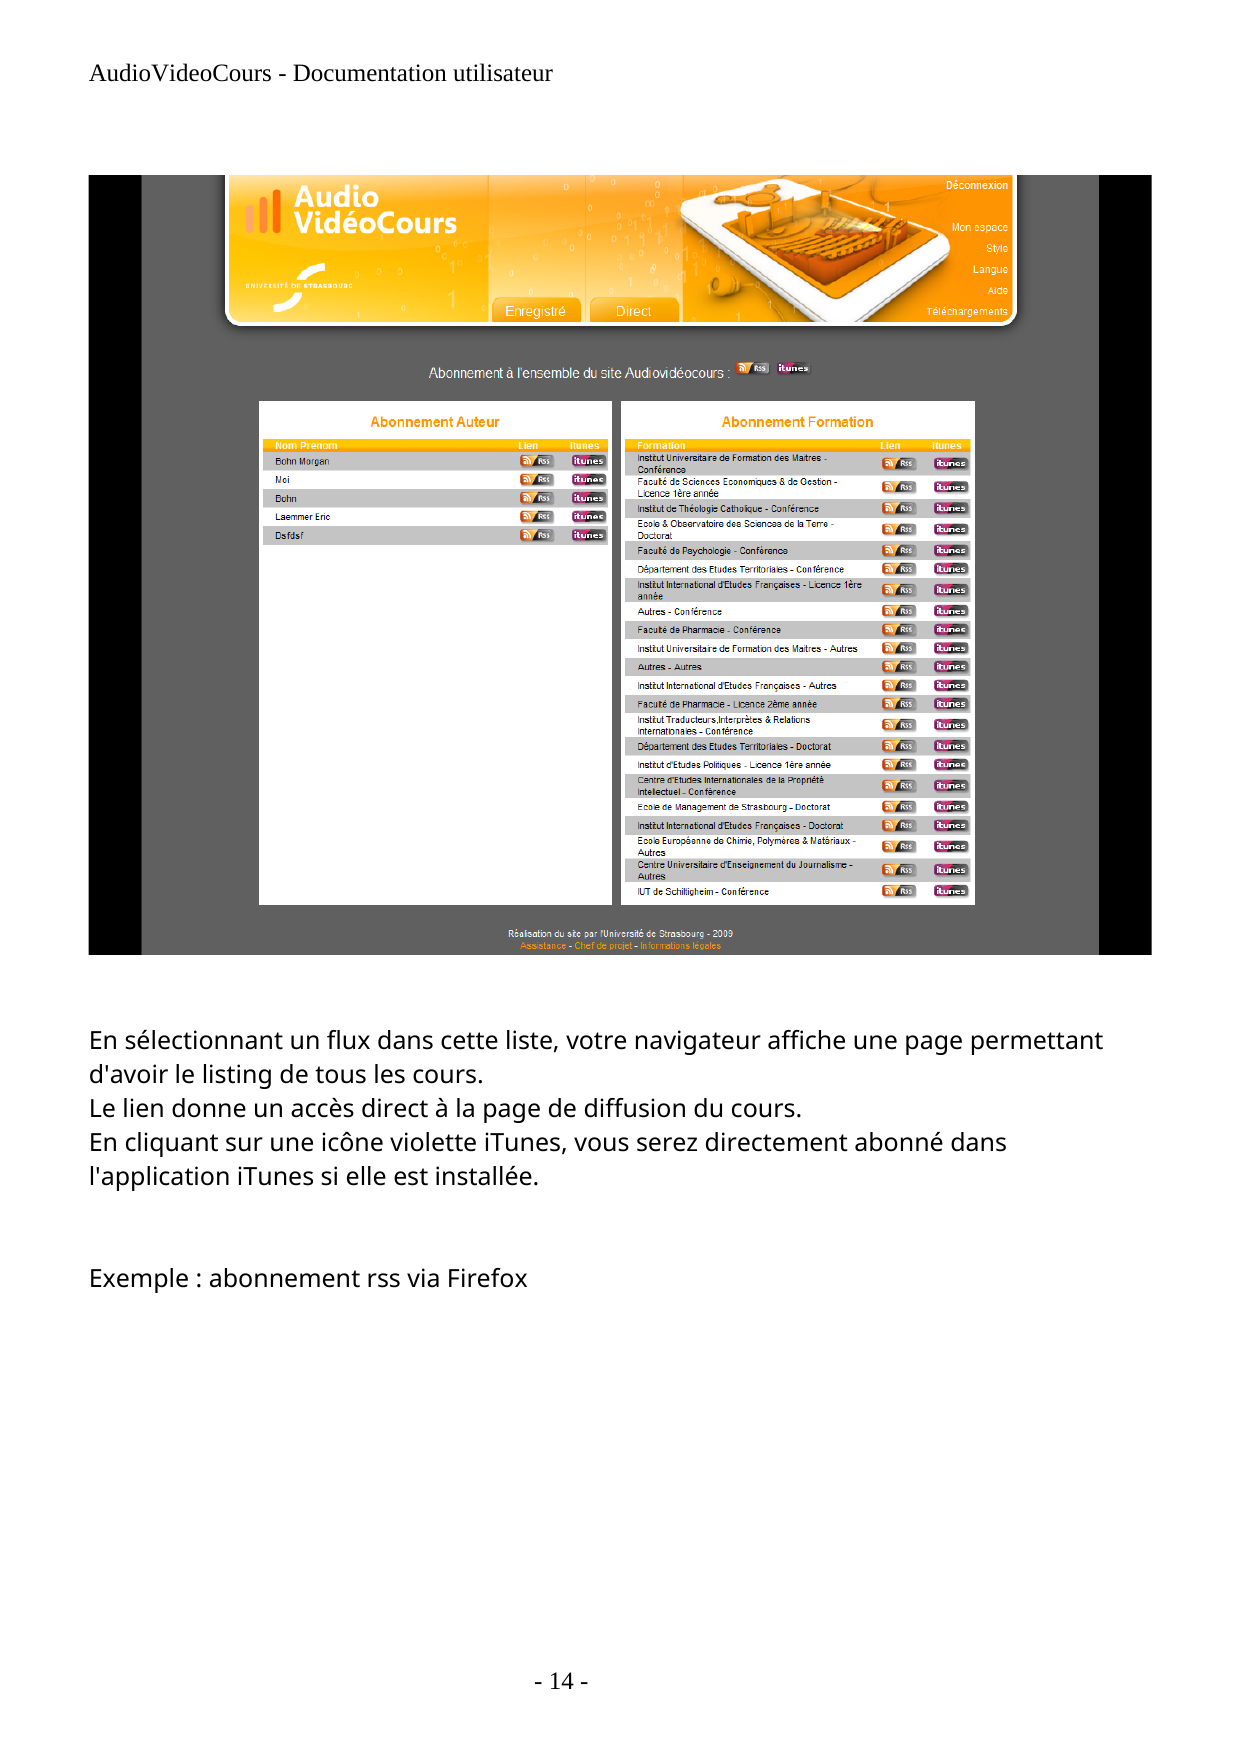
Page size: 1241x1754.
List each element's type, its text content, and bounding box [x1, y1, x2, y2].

text En cliquant sur une icône violette iTunes, vous serez directement abonné dans l'application iTunes si elle est installée. [88, 1125, 1152, 1193]
text Exemple : abonnement rss via Firefox [88, 1261, 1152, 1295]
picture [88, 175, 1152, 955]
text Le lien donne un accès direct à la page de diffusion du cours. [88, 1091, 1152, 1125]
text En sélectionnant un flux dans cette liste, votre navigateur affiche une page permettant d'avoir le listing de tous les cours. [88, 1022, 1152, 1091]
